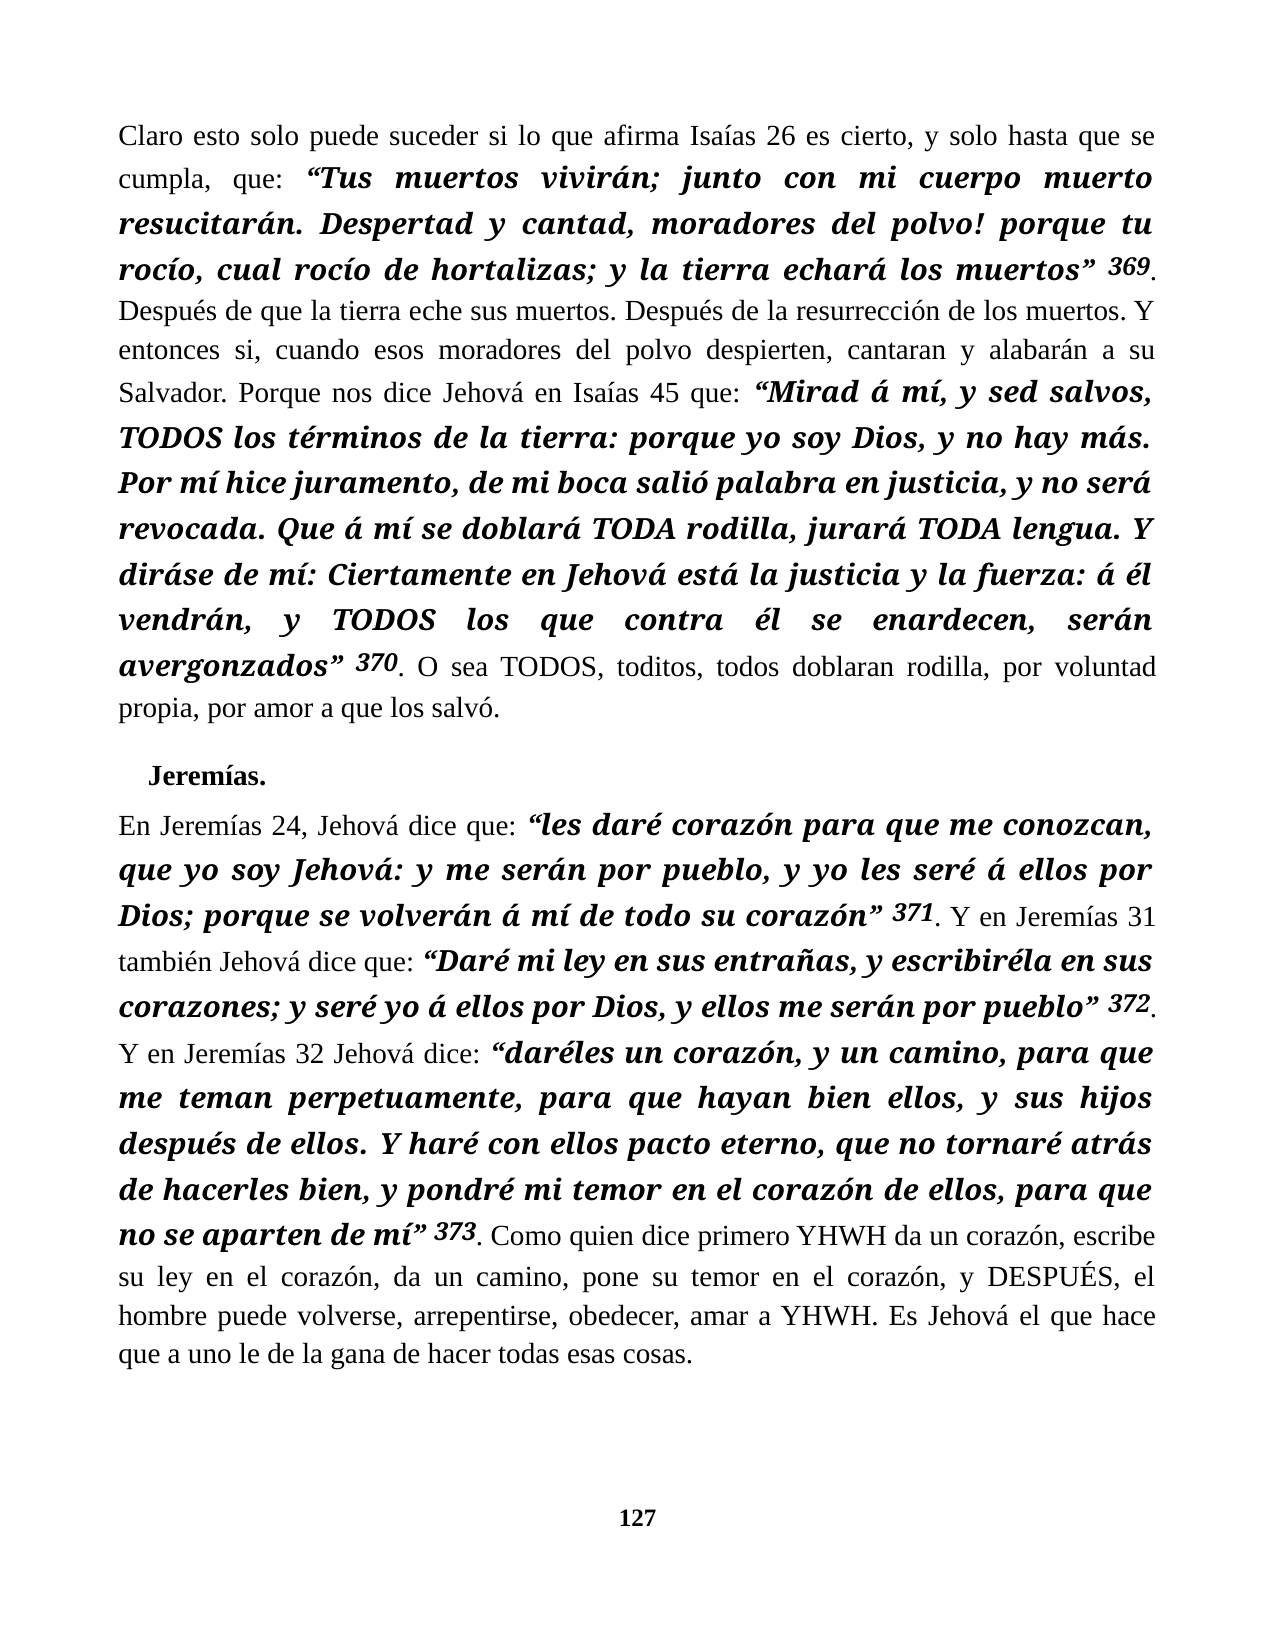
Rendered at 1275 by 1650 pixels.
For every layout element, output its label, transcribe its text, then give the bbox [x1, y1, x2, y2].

text Claro esto solo puede suceder si lo que afirma Isaías 26 es cierto, y solo hasta que se cumpla, que: “Tus muertos vivirán; junto con mi cuerpo muerto resucitarán. ­Despertad y cantad, moradores del polvo! porque tu rocío, cual rocío de hortalizas; y la tierra echará los muertos” . Después de que la tierra eche sus muertos. Después de la resurrección de los muertos. Y entonces si, cuando esos moradores del polvo despierten, cantaran y alabarán a su Salvador. Porque nos dice Jehová en Isaías 45 que: “Mirad á mí, y sed salvos, TODOS los términos de la tierra: porque yo soy Dios, y no hay más. Por mí hice juramento, de mi boca salió palabra en justicia, y no será revocada. Que á mí se doblará TODA rodilla, jurará TODA lengua. Y diráse de mí: Ciertamente en Jehová está la justicia y la fuerza: á él vendrán, y TODOS los que contra él se enardecen, serán avergonzados” . O sea TODOS, toditos, todos doblaran rodilla, por voluntad propia, por amor a que los salvó. [118, 118, 1157, 723]
text En Jeremías 24, Jehová dice que: “les daré corazón para que me conozcan, que yo soy Jehová: y me serán por pueblo, y yo les seré á ellos por Dios; porque se volverán á mí de todo su corazón” . Y en Jeremías 31 también Jehová dice que: “Daré mi ley en sus entrañas, y escribiréla en sus corazones; y seré yo á ellos por Dios, y ellos me serán por pueblo” . Y en Jeremías 32 Jehová dice: “daréles un corazón, y un camino, para que me teman perpetuamente, para que hayan bien ellos, y sus hijos después de ellos. Y haré con ellos pacto eterno, que no tornaré atrás de hacerles bien, y pondré mi temor en el corazón de ellos, para que no se aparten de mí” . Como quien dice primero YHWH da un corazón, escribe su ley en el corazón, da un camino, pone su temor en el corazón, y DESPUÉS, el hombre puede volverse, arrepentirse, obedecer, amar a YHWH. Es Jehová el que hace que a uno le de la gana de hacer todas esas cosas. [118, 804, 1157, 1370]
subtitle Jeremías. [148, 758, 1157, 791]
